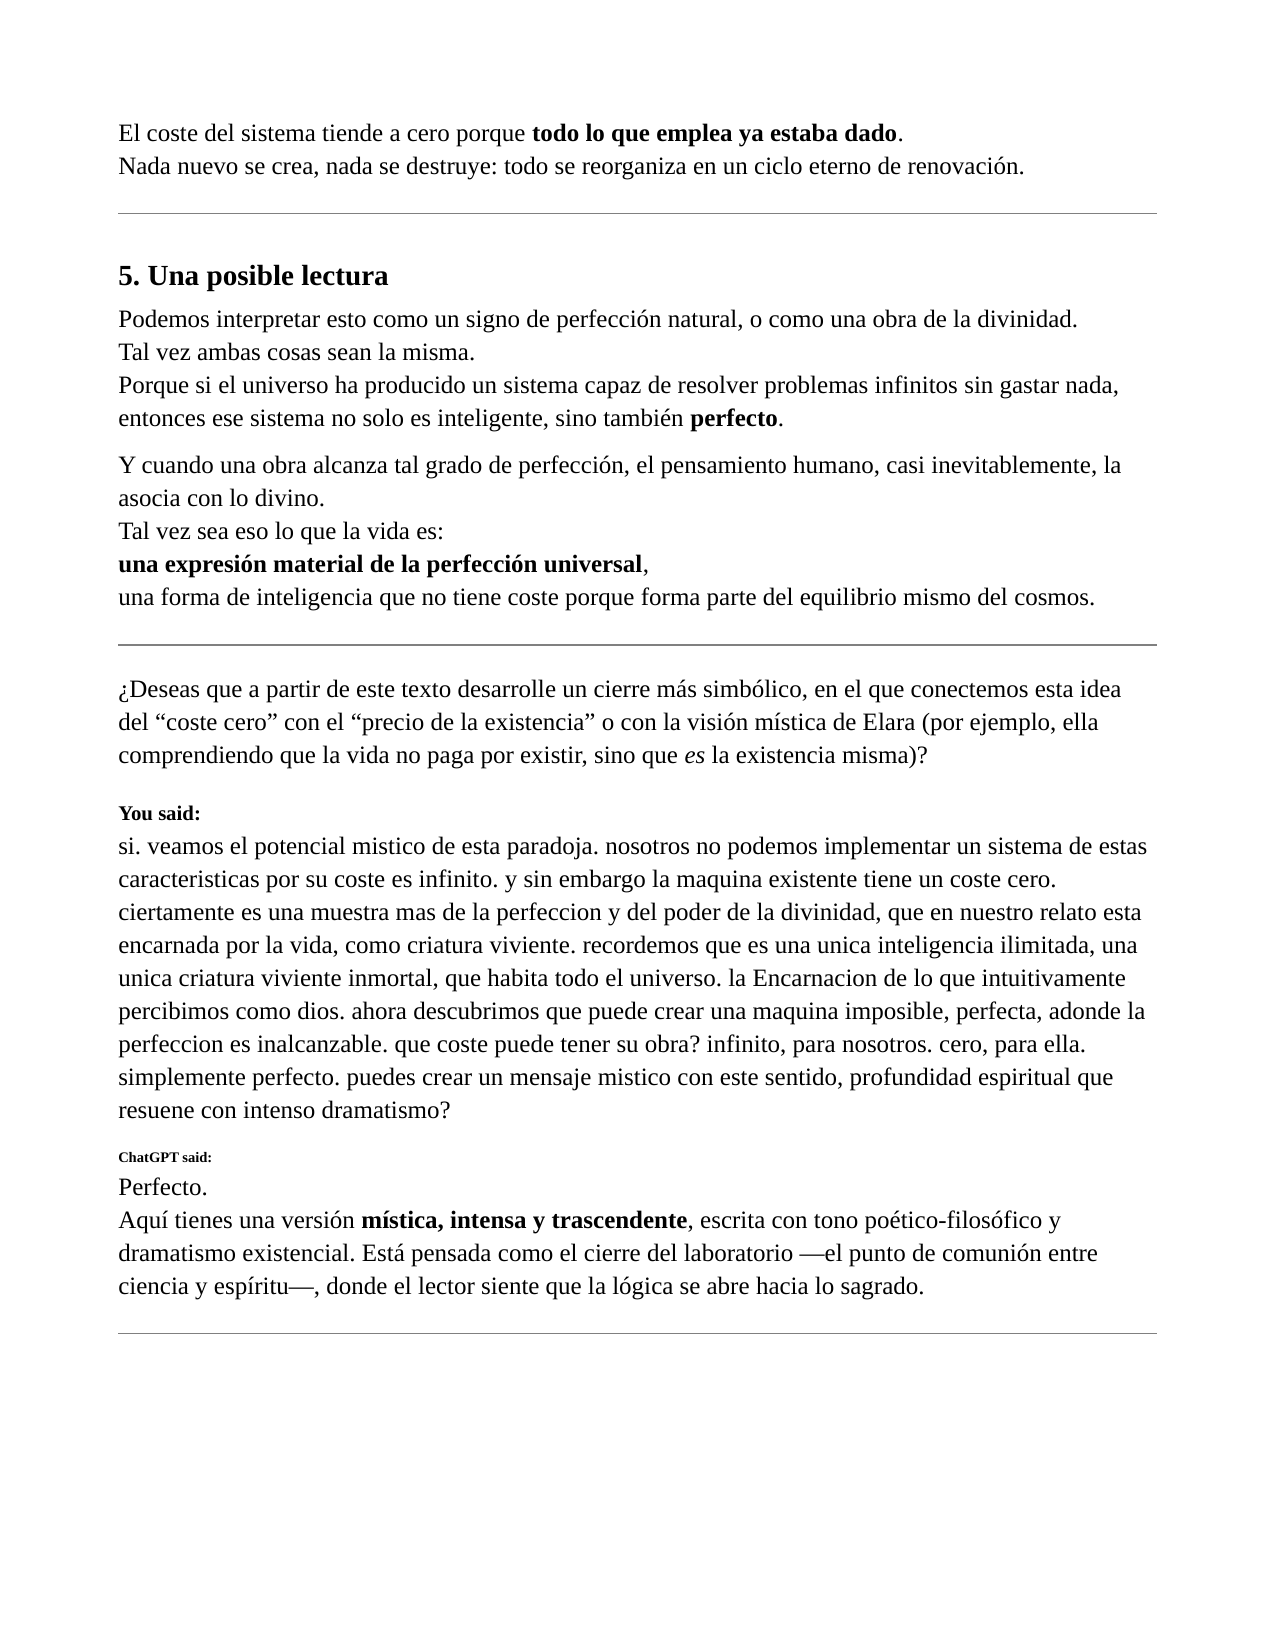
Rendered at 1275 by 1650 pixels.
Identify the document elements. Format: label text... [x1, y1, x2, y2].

text Podemos interpretar esto como un signo de perfección natural, o como una obra de la divinidad. Tal vez ambas cosas sean la misma. Porque si el universo ha producido un sistema capaz de resolver problemas infinitos sin gastar nada, entonces ese sistema no solo es inteligente, sino también perfecto. [118, 304, 1157, 431]
subtitle 5. Una posible lectura [118, 258, 1157, 291]
text Y cuando una obra alcanza tal grado de perfección, el pensamiento humano, casi inevitablemente, la asocia con lo divino. Tal vez sea eso lo que la vida es: una expresión material de la perfección universal, una forma de inteligencia que no tiene coste porque forma parte del equilibrio mismo del cosmos. [118, 450, 1157, 611]
subtitle ChatGPT said: [118, 1149, 1157, 1166]
text El coste del sistema tiende a cero porque todo lo que emplea ya estaba dado. Nada nuevo se crea, nada se destruye: todo se reorganiza en un ciclo eterno de renovación. [118, 118, 1157, 180]
text si. veamos el potencial mistico de esta paradoja. nosotros no podemos implementar un sistema de estas caracteristicas por su coste es infinito. y sin embargo la maquina existente tiene un coste cero. ciertamente es una muestra mas de la perfeccion y del poder de la divinidad, que en nuestro relato esta encarnada por la vida, como criatura viviente. recordemos que es una unica inteligencia ilimitada, una unica criatura viviente inmortal, que habita todo el universo. la Encarnacion de lo que intuitivamente percibimos como dios. ahora descubrimos que puede crear una maquina imposible, perfecta, adonde la perfeccion es inalcanzable. que coste puede tener su obra? infinito, para nosotros. cero, para ella. simplemente perfecto. puedes crear un mensaje mistico con este sentido, profundidad espiritual que resuene con intenso dramatismo? [118, 831, 1157, 1124]
text Perfecto. Aquí tienes una versión mística, intensa y trascendente, escrita con tono poético-filosófico y dramatismo existencial. Está pensada como el cierre del laboratorio —el punto de comunión entre ciencia y espíritu—, donde el lector siente que la lógica se abre hacia lo sagrado. [118, 1172, 1157, 1299]
subtitle You said: [118, 800, 1157, 824]
text ¿Deseas que a partir de este texto desarrolle un cierre más simbólico, en el que conectemos esta idea del “coste cero” con el “precio de la existencia” o con la visión mística de Elara (por ejemplo, ella comprendiendo que la vida no paga por existir, sino que es la existencia misma)? [118, 674, 1157, 769]
